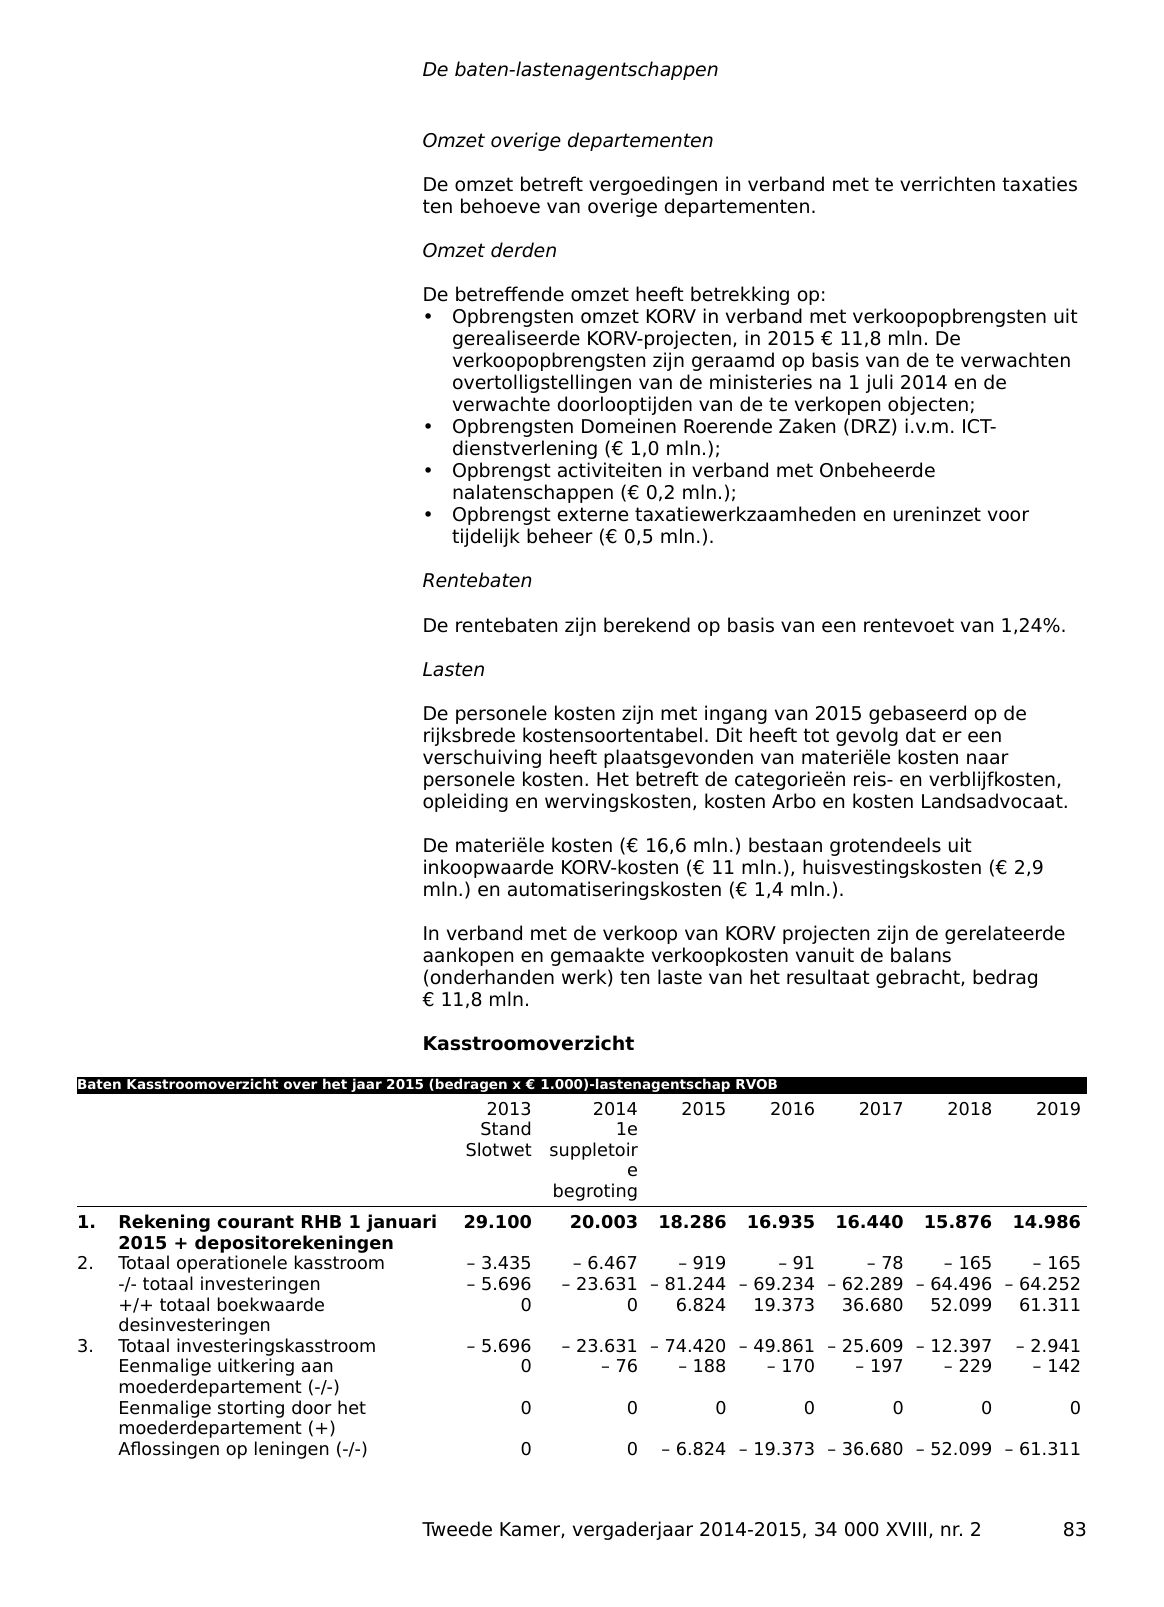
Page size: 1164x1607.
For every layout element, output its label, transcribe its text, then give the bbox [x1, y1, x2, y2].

subtitle Omzet derden [422, 240, 1087, 262]
table_cell 2013 Stand Slotwet [449, 1094, 537, 1206]
table_cell 16.440 [821, 1207, 909, 1253]
table_cell Rekening courant RHB 1 januari 2015 + depositorekeningen [112, 1207, 449, 1253]
table_cell 0 [998, 1398, 1087, 1439]
table_cell 0 [538, 1398, 644, 1439]
table_cell – 3.435 [449, 1253, 537, 1274]
table_cell 0 [449, 1295, 537, 1336]
text In verband met de verkoop van KORV projecten zijn de gerelateerde aankopen en gemaakte verkoopkosten vanuit de balans (onderhanden werk) ten laste van het resultaat gebracht, bedrag € 11,8 mln. [422, 923, 1087, 1011]
table_cell – 23.631 [538, 1336, 644, 1356]
text De materiële kosten (€ 16,6 mln.) bestaan grotendeels uit inkoopwaarde KORV-kosten (€ 11 mln.), huisvestingskosten (€ 2,9 mln.) en automatiseringskosten (€ 1,4 mln.). [422, 835, 1087, 901]
table_cell +/+ totaal boekwaarde desinvesteringen [112, 1295, 449, 1336]
table_cell – 74.420 [644, 1336, 732, 1356]
table_cell – 52.099 [909, 1439, 998, 1459]
table_cell Totaal operationele kasstroom [112, 1253, 449, 1274]
table_cell -/- totaal investeringen [112, 1274, 449, 1294]
table_cell – 142 [998, 1356, 1087, 1398]
table_cell 2019 [998, 1094, 1087, 1206]
table_cell – 64.252 [998, 1274, 1087, 1294]
table_cell – 62.289 [821, 1274, 909, 1294]
table_cell – 188 [644, 1356, 732, 1398]
table_cell – 229 [909, 1356, 998, 1398]
table_cell 20.003 [538, 1207, 644, 1253]
subtitle Omzet overige departementen [422, 130, 1087, 152]
text De personele kosten zijn met ingang van 2015 gebaseerd op de rijksbrede kostensoortentabel. Dit heeft tot gevolg dat er een verschuiving heeft plaatsgevonden van materiële kosten naar personele kosten. Het betreft de categorieën reis- en verblijfkosten, opleiding en wervingskosten, kosten Arbo en kosten Landsadvocaat. [422, 703, 1087, 813]
table_cell 0 [644, 1398, 732, 1439]
subtitle Kasstroomoverzicht [422, 1033, 1087, 1055]
table_cell [77, 1295, 112, 1336]
subtitle Rentebaten [422, 570, 1087, 592]
text De omzet betreft vergoedingen in verband met te verrichten taxaties ten behoeve van overige departementen. [422, 174, 1087, 218]
table_cell 2016 [732, 1094, 821, 1206]
table_cell 1. [77, 1207, 112, 1253]
table_cell – 165 [909, 1253, 998, 1274]
table_cell 2. [77, 1253, 112, 1274]
text De rentebaten zijn berekend op basis van een rentevoet van 1,24%. [422, 614, 1087, 636]
table_cell – 919 [644, 1253, 732, 1274]
table_cell 14.986 [998, 1207, 1087, 1253]
table_cell – 165 [998, 1253, 1087, 1274]
table_cell [77, 1356, 112, 1398]
text • Opbrengst activiteiten in verband met Onbeheerde nalatenschappen (€ 0,2 mln.); [422, 460, 1087, 504]
table_cell [77, 1398, 112, 1439]
table_cell [77, 1274, 112, 1294]
table_cell 0 [909, 1398, 998, 1439]
subtitle Lasten [422, 659, 1087, 681]
text De betreffende omzet heeft betrekking op: [422, 284, 1087, 306]
table_cell – 64.496 [909, 1274, 998, 1294]
table_cell 18.286 [644, 1207, 732, 1253]
table_cell 29.100 [449, 1207, 537, 1253]
table_cell 61.311 [998, 1295, 1087, 1336]
table_cell 2014 1e suppletoire begroting [538, 1094, 644, 1206]
table_cell 0 [538, 1295, 644, 1336]
text • Opbrengsten Domeinen Roerende Zaken (DRZ) i.v.m. ICT-dienstverlening (€ 1,0 mln.); [422, 416, 1087, 460]
table_cell – 36.680 [821, 1439, 909, 1459]
table_cell 3. [77, 1336, 112, 1356]
table_cell 6.824 [644, 1295, 732, 1336]
table_cell – 69.234 [732, 1274, 821, 1294]
table_cell – 2.941 [998, 1336, 1087, 1356]
table_cell 15.876 [909, 1207, 998, 1253]
table_cell 2018 [909, 1094, 998, 1206]
table_cell – 61.311 [998, 1439, 1087, 1459]
table_cell – 91 [732, 1253, 821, 1274]
table_cell Eenmalige uitkering aan moederdepartement (-/-) [112, 1356, 449, 1398]
table_cell 0 [449, 1439, 537, 1459]
table_cell 2017 [821, 1094, 909, 1206]
table_cell – 81.244 [644, 1274, 732, 1294]
table_cell – 12.397 [909, 1336, 998, 1356]
table_cell 16.935 [732, 1207, 821, 1253]
table_cell – 23.631 [538, 1274, 644, 1294]
table_cell 19.373 [732, 1295, 821, 1336]
table_cell 0 [449, 1398, 537, 1439]
table_cell – 5.696 [449, 1274, 537, 1294]
table_cell [77, 1439, 112, 1459]
table_cell – 197 [821, 1356, 909, 1398]
table_cell 2015 [644, 1094, 732, 1206]
table_cell 52.099 [909, 1295, 998, 1336]
text • Opbrengsten omzet KORV in verband met verkoopopbrengsten uit gerealiseerde KORV-projecten, in 2015 € 11,8 mln. De verkoopopbrengsten zijn geraamd op basis van de te verwachten overtolligstellingen van de ministeries na 1 juli 2014 en de verwachte doorlooptijden van de te verkopen objecten; [422, 306, 1087, 416]
table_cell – 49.861 [732, 1336, 821, 1356]
table_cell 0 [449, 1356, 537, 1398]
table_cell Totaal investeringskasstroom [112, 1336, 449, 1356]
table_cell Aflossingen op leningen (-/-) [112, 1439, 449, 1459]
table_cell – 5.696 [449, 1336, 537, 1356]
text • Opbrengst externe taxatiewerkzaamheden en ureninzet voor tijdelijk beheer (€ 0,5 mln.). [422, 504, 1087, 548]
table_cell [112, 1094, 449, 1206]
table_cell – 6.824 [644, 1439, 732, 1459]
table_cell 0 [538, 1439, 644, 1459]
table_cell 0 [732, 1398, 821, 1439]
table_cell – 78 [821, 1253, 909, 1274]
table_cell – 170 [732, 1356, 821, 1398]
table_cell Eenmalige storting door het moederdepartement (+) [112, 1398, 449, 1439]
table_cell – 25.609 [821, 1336, 909, 1356]
table_cell – 19.373 [732, 1439, 821, 1459]
table_cell – 76 [538, 1356, 644, 1398]
table_cell [77, 1094, 112, 1206]
table_cell – 6.467 [538, 1253, 644, 1274]
table_cell 0 [821, 1398, 909, 1439]
table_cell 36.680 [821, 1295, 909, 1336]
table_header Baten Kasstroomoverzicht over het jaar 2015 (bedragen x € 1.000)-lastenagentschap RVOB [77, 1077, 1087, 1093]
